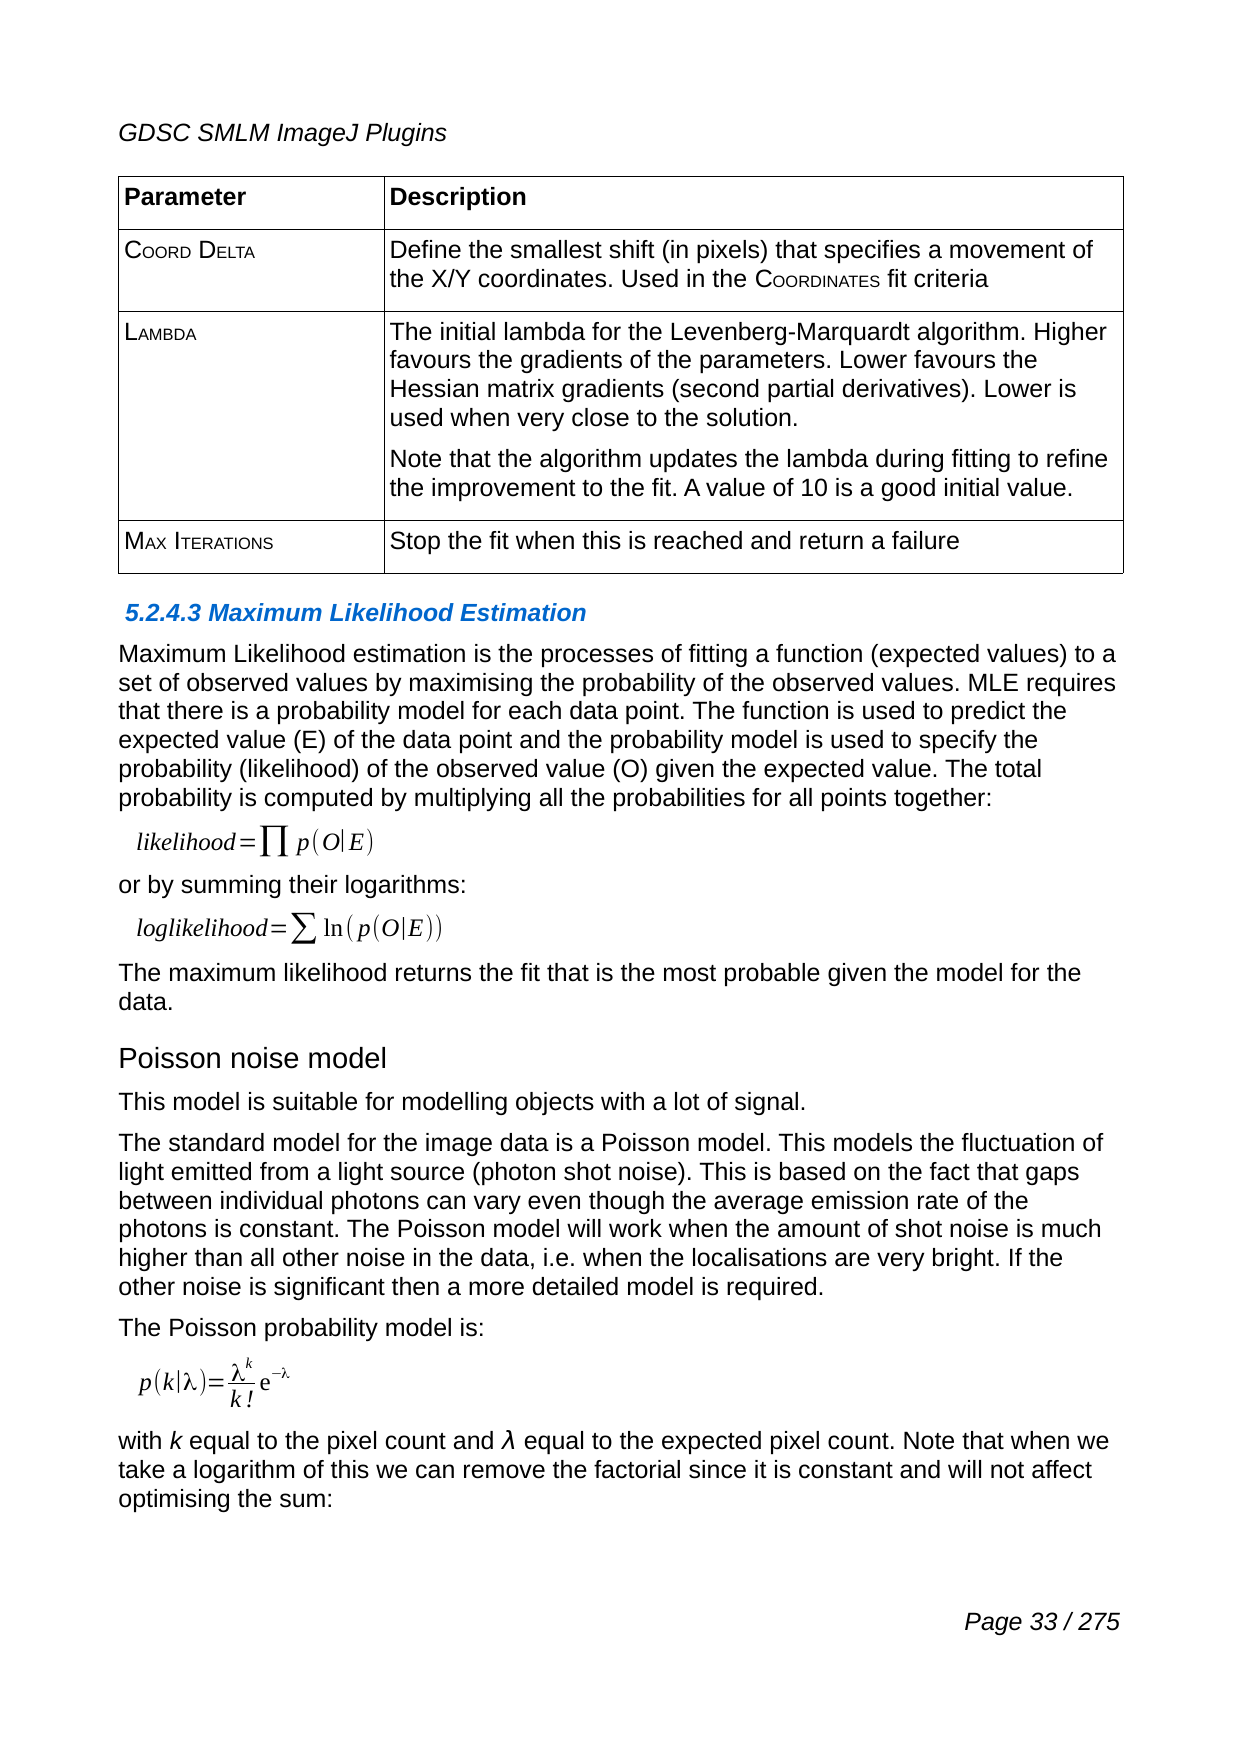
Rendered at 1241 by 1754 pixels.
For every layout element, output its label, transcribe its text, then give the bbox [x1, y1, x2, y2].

table_cell Stop the fit when this is reached and return a failure [385, 521, 1123, 573]
text The Poisson probability model is: [118, 1313, 1122, 1342]
table_cell Define the smallest shift (in pixels) that specifies a movement of the X/Y coordinates. Used in the Coordinates fit criteria [385, 230, 1123, 311]
table_header Parameter [119, 177, 384, 229]
text The maximum likelihood returns the fit that is the most probable given the model for the data. [118, 958, 1122, 1016]
text with k equal to the pixel count and λ equal to the expected pixel count. Note that when we take a logarithm of this we can remove the factorial since it is constant and will not affect optimising the sum: [118, 1426, 1122, 1513]
table_cell The initial lambda for the Levenberg-Marquardt algorithm. Higher favours the gradients of the parameters. Lower favours the Hessian matrix gradients (second partial derivatives). Lower is used when very close to the solution. Note that the algorithm updates the lambda during fitting to refine the improvement to the fit. A value of 10 is a good initial value. [385, 312, 1123, 520]
table_cell Max Iterations [119, 521, 384, 573]
table_cell Lambda [119, 312, 384, 520]
table_header Description [385, 177, 1123, 229]
table_cell Coord Delta [119, 230, 384, 311]
text The standard model for the image data is a Poisson model. This models the fluctuation of light emitted from a light source (photon shot noise). This is based on the fact that gaps between individual photons can vary even though the average emission rate of the photons is constant. The Poisson model will work when the amount of shot noise is much higher than all other noise in the data, i.e. when the localisations are very bright. If the other noise is significant then a more detailed model is required. [118, 1128, 1122, 1301]
text or by summing their logarithms: [118, 870, 1122, 899]
subtitle Poisson noise model [118, 1041, 1122, 1074]
subtitle Maximum Likelihood Estimation [118, 598, 1122, 626]
text This model is suitable for modelling objects with a lot of signal. [118, 1087, 1122, 1116]
text Maximum Likelihood estimation is the processes of fitting a function (expected values) to a set of observed values by maximising the probability of the observed values. MLE requires that there is a probability model for each data point. The function is used to predict the expected value (E) of the data point and the probability model is used to specify the probability (likelihood) of the observed value (O) given the expected value. The total probability is computed by multiplying all the probabilities for all points together: [118, 639, 1122, 811]
